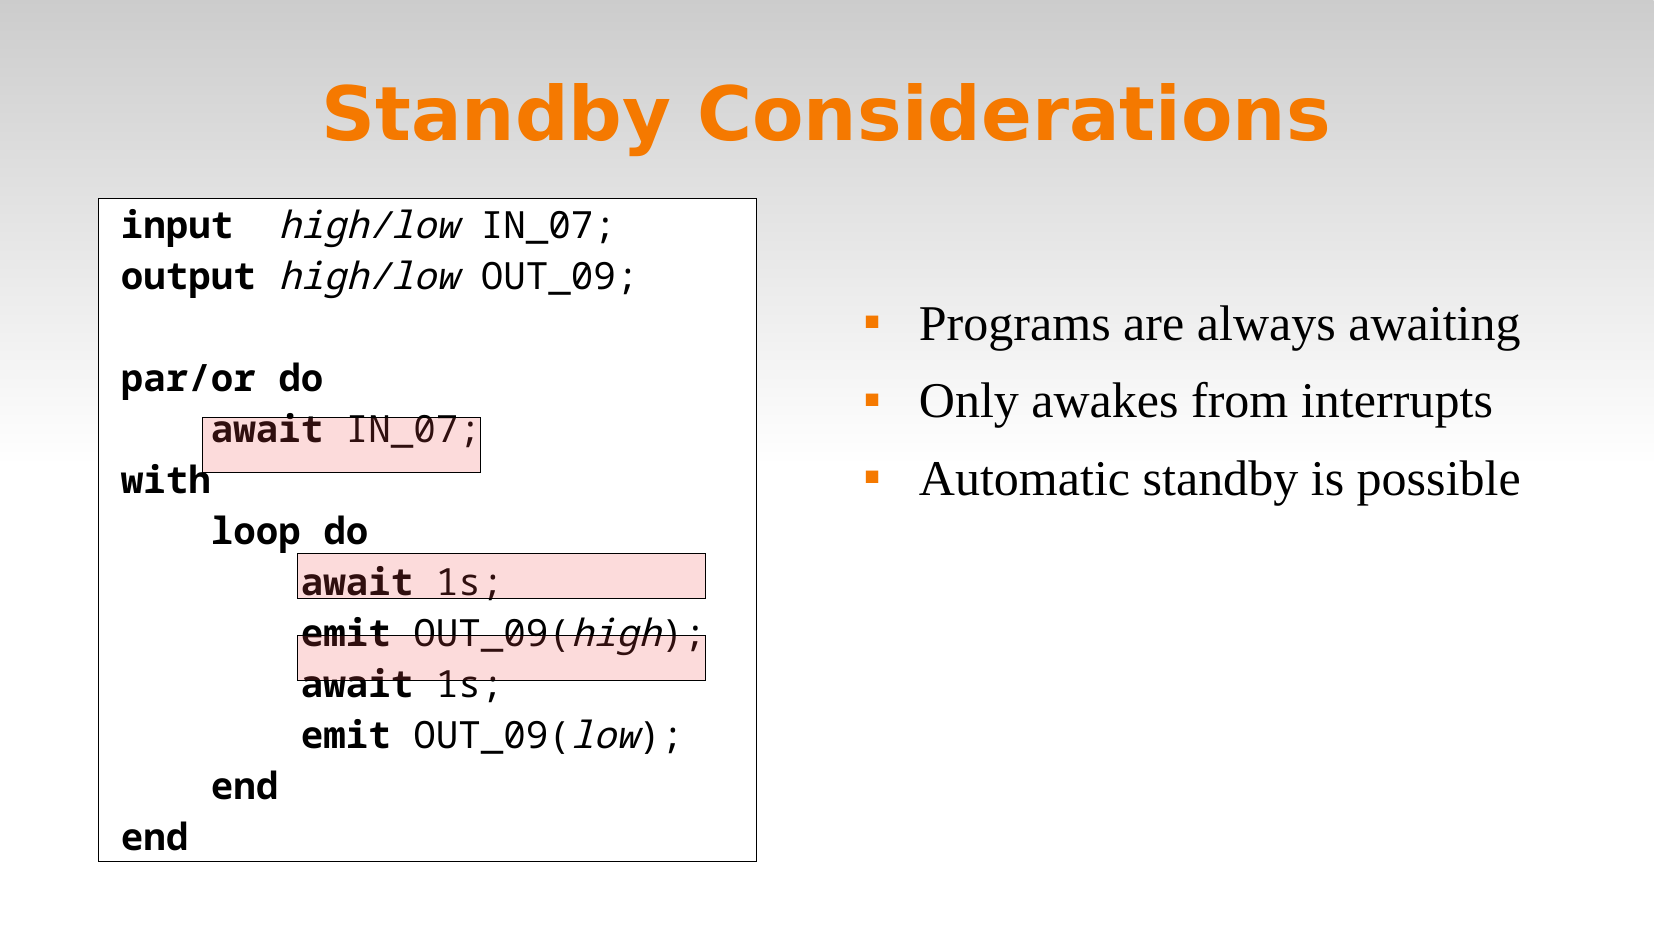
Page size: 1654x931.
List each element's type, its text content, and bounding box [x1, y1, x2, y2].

text_box [297, 553, 706, 599]
list Programs are always awaiting Only awakes from interrupts Automatic standby is possible [795, 295, 1571, 626]
text_box [297, 635, 706, 681]
title Standby Considerations [82, 37, 1571, 193]
text_box [202, 417, 481, 473]
text_box input high/low IN_07; output high/low OUT_09; par/or do await IN_07; with loop do await 1s; emit OUT_09(high); await 1s; emit OUT_09(low); end end [98, 237, 757, 823]
